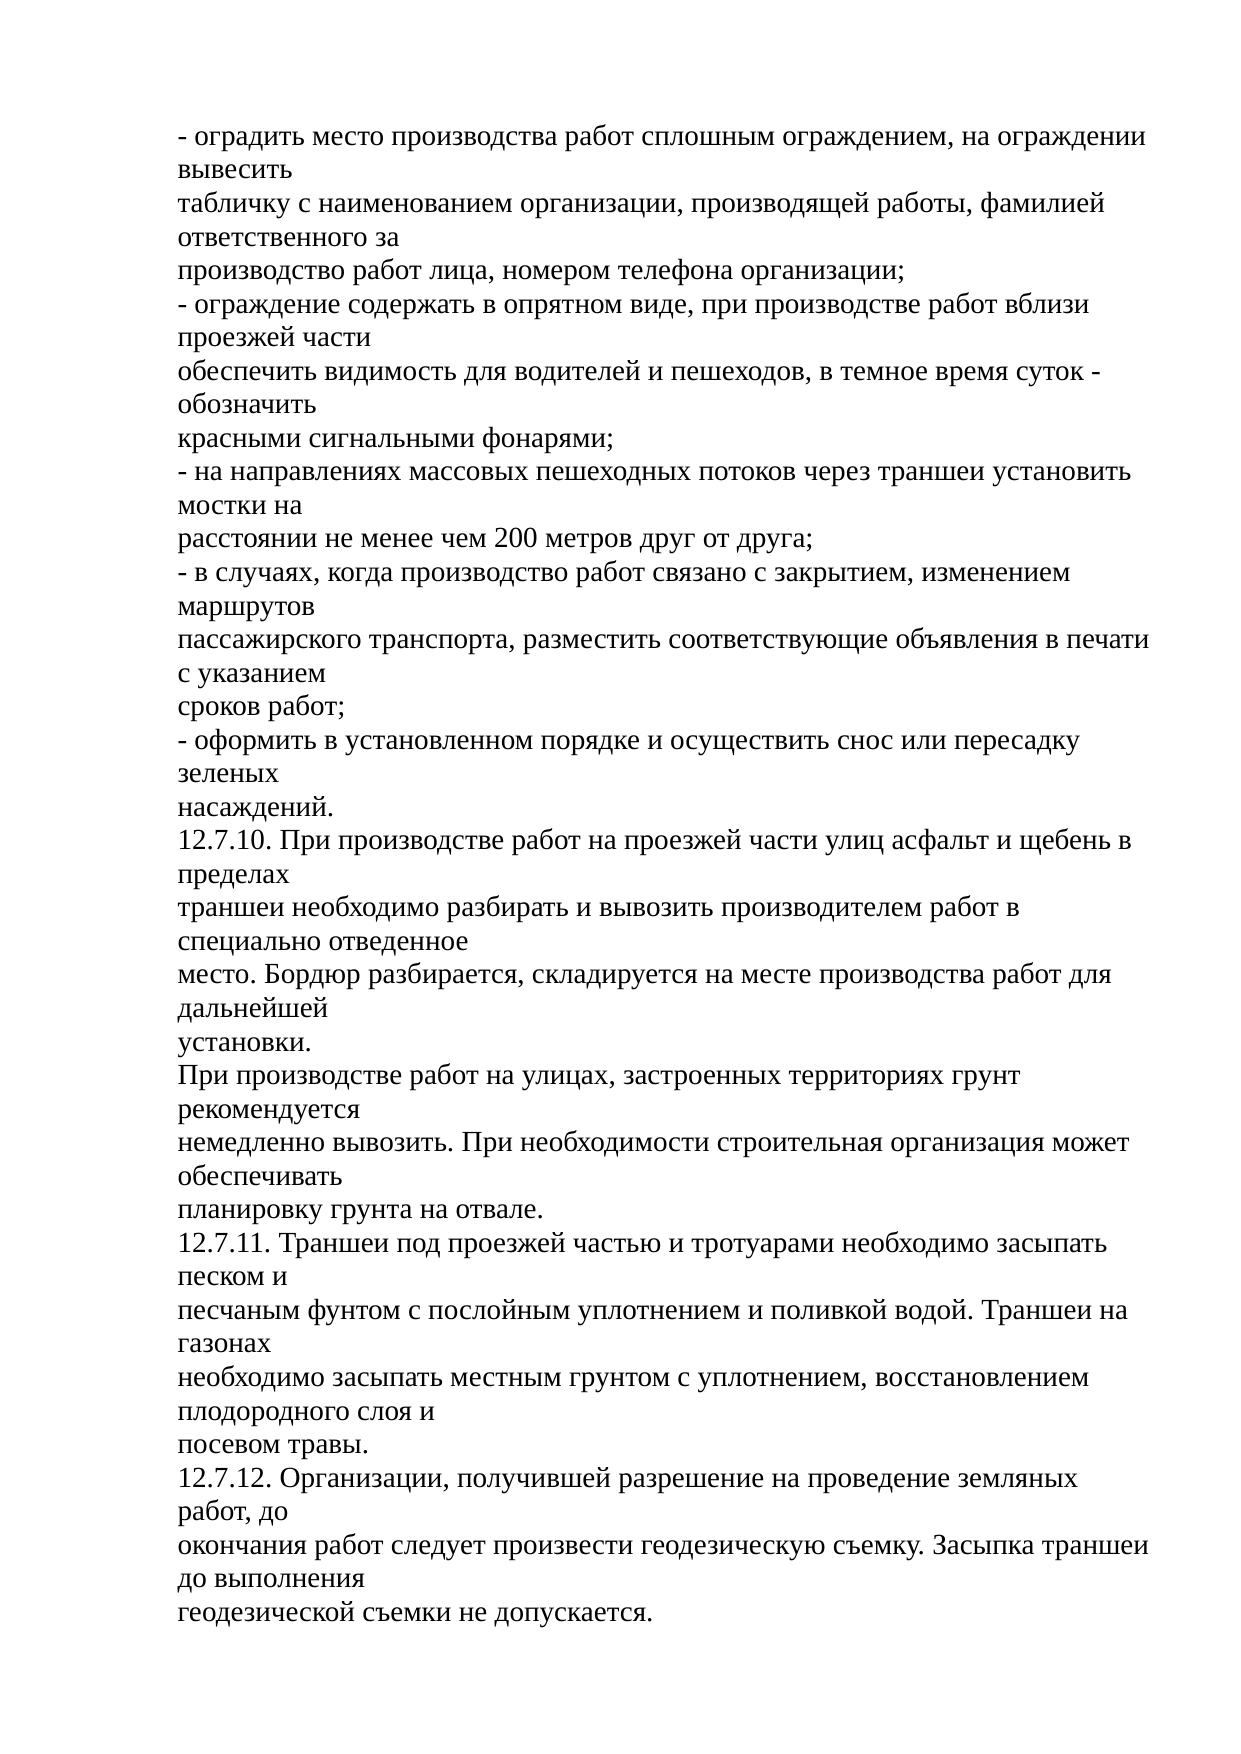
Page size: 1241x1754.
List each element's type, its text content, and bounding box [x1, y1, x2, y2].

text пассажирского транспорта, разместить соответствующие объявления в печати с указанием [177, 621, 1152, 688]
text необходимо засыпать местным грунтом с уплотнением, восстановлением плодородного слоя и [177, 1359, 1152, 1426]
text При производстве работ на улицах, застроенных территориях грунт рекомендуется [177, 1057, 1152, 1124]
text расстоянии не менее чем 200 метров друг от друга; [177, 521, 1152, 554]
text песчаным фунтом с послойным уплотнением и поливкой водой. Траншеи на газонах [177, 1292, 1152, 1359]
text - на направлениях массовых пешеходных потоков через траншеи установить мостки на [177, 453, 1152, 521]
text планировку грунта на отвале. [177, 1191, 1152, 1225]
text - ограждение содержать в опрятном виде, при производстве работ вблизи проезжей части [177, 286, 1152, 353]
text траншеи необходимо разбирать и вывозить производителем работ в специально отведенное [177, 889, 1152, 957]
text немедленно вывозить. При необходимости строительная организация может обеспечивать [177, 1124, 1152, 1191]
text насаждений. [177, 789, 1152, 822]
text сроков работ; [177, 688, 1152, 722]
text - оградить место производства работ сплошным ограждением, на ограждении вывесить [177, 118, 1152, 185]
text - оформить в установленном порядке и осуществить снос или пересадку зеленых [177, 722, 1152, 789]
text красными сигнальными фонарями; [177, 420, 1152, 453]
text 12.7.12. Организации, получившей разрешение на проведение земляных работ, до [177, 1460, 1152, 1527]
text - в случаях, когда производство работ связано с закрытием, изменением маршрутов [177, 554, 1152, 621]
text окончания работ следует произвести геодезическую съемку. Засыпка траншеи до выполнения [177, 1527, 1152, 1594]
text табличку с наименованием организации, производящей работы, фамилией ответственного за [177, 185, 1152, 252]
text место. Бордюр разбирается, складируется на месте производства работ для дальнейшей [177, 957, 1152, 1024]
text 12.7.11. Траншеи под проезжей частью и тротуарами необходимо засыпать песком и [177, 1225, 1152, 1292]
text 12.7.10. При производстве работ на проезжей части улиц асфальт и щебень в пределах [177, 822, 1152, 889]
text производство работ лица, номером телефона организации; [177, 252, 1152, 286]
text геодезической съемки не допускается. [177, 1594, 1152, 1627]
text установки. [177, 1024, 1152, 1057]
text посевом травы. [177, 1426, 1152, 1460]
text обеспечить видимость для водителей и пешеходов, в темное время суток - обозначить [177, 353, 1152, 420]
